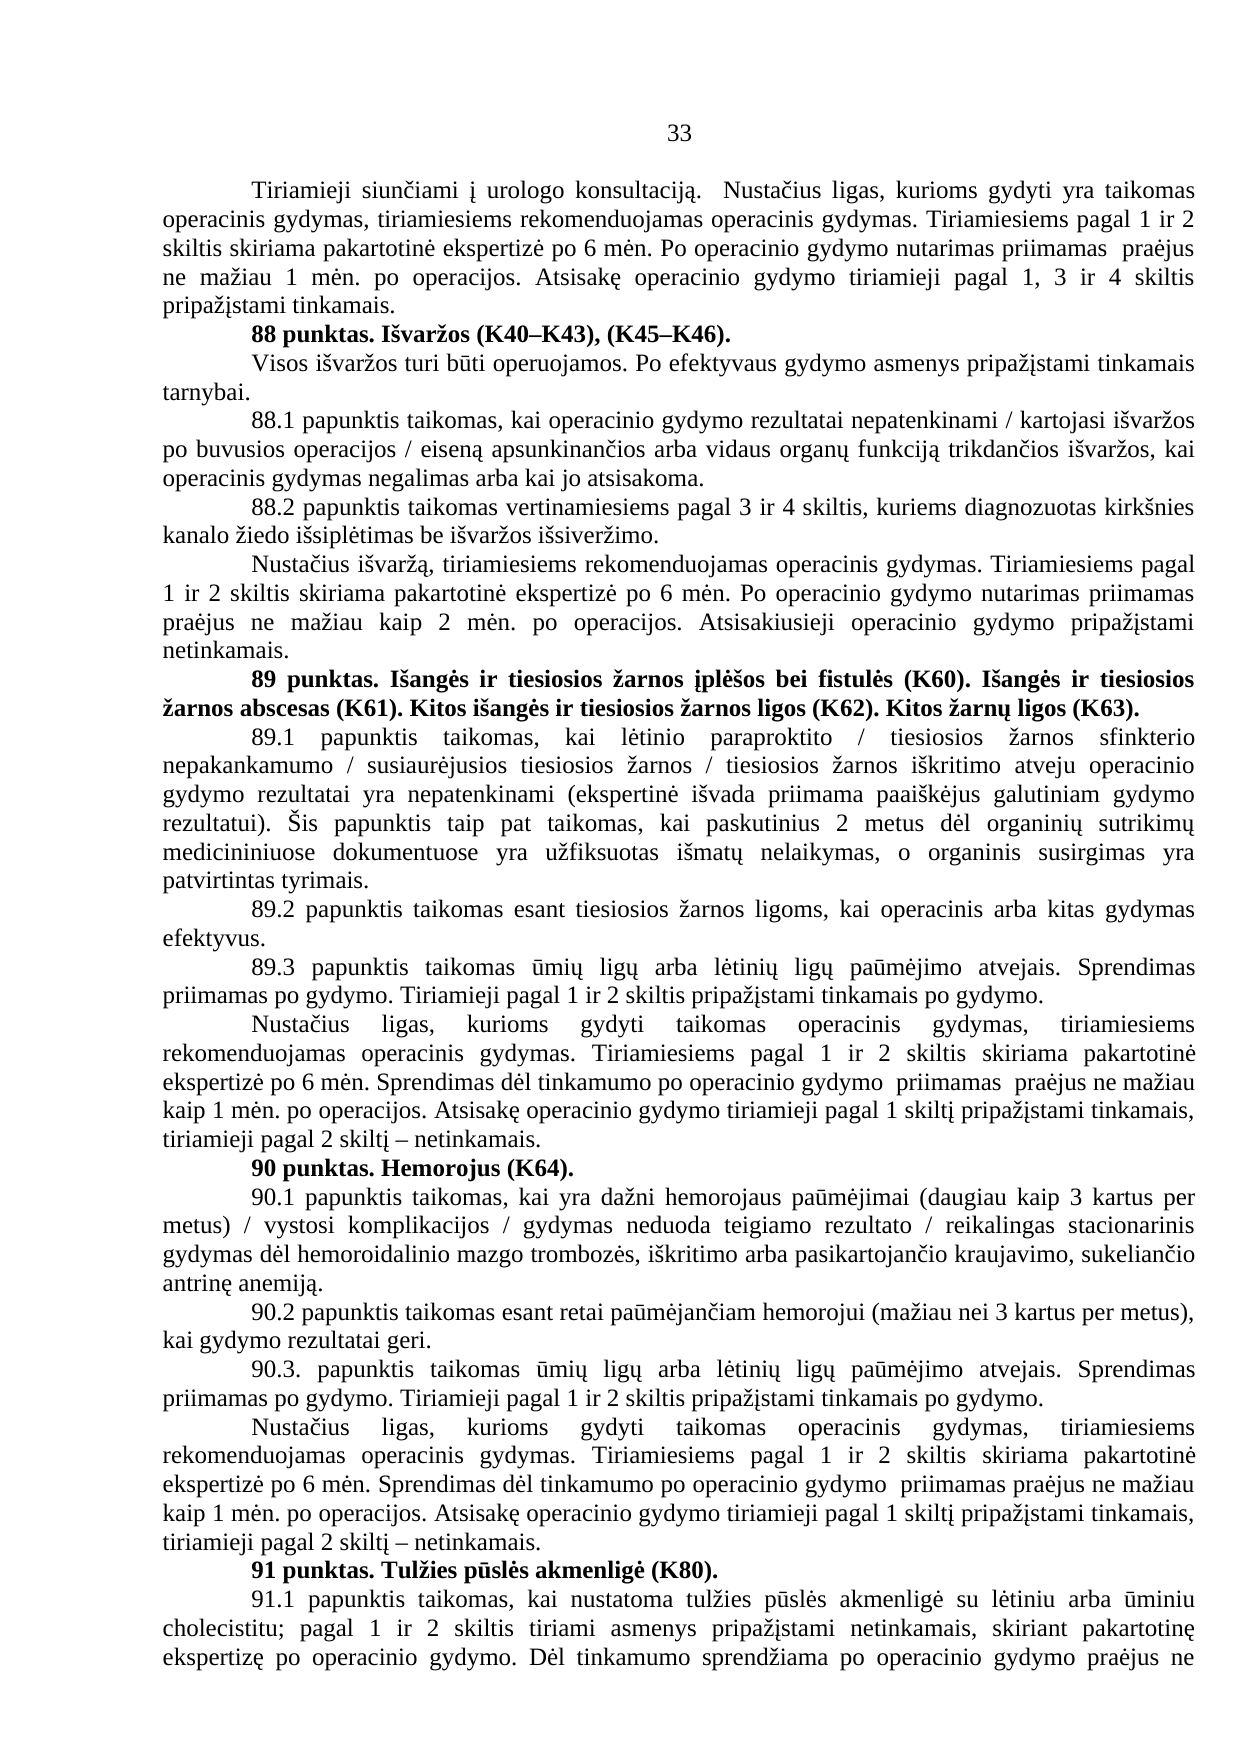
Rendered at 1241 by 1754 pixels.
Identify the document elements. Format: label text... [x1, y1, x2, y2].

text 89.2 papunktis taikomas esant tiesiosios žarnos ligoms, kai operacinis arba kitas gydymas efektyvus. [162, 894, 1196, 952]
text 90.1 papunktis taikomas, kai yra dažni hemorojaus paūmėjimai (daugiau kaip 3 kartus per metus) / vystosi komplikacijos / gydymas neduoda teigiamo rezultato / reikalingas stacionarinis gydymas dėl hemoroidalinio mazgo trombozės, iškritimo arba pasikartojančio kraujavimo, sukeliančio antrinę anemiją. [162, 1182, 1196, 1297]
text 90 punktas. Hemorojus (K64). [162, 1153, 1196, 1182]
text 90.2 papunktis taikomas esant retai paūmėjančiam hemorojui (mažiau nei 3 kartus per metus), kai gydymo rezultatai geri. [162, 1297, 1196, 1354]
text 88.2 papunktis taikomas vertinamiesiems pagal 3 ir 4 skiltis, kuriems diagnozuotas kirkšnies kanalo žiedo išsiplėtimas be išvaržos išsiveržimo. [162, 492, 1196, 549]
text 88.1 papunktis taikomas, kai operacinio gydymo rezultatai nepatenkinami / kartojasi išvaržos po buvusios operacijos / eiseną apsunkinančios arba vidaus organų funkciją trikdančios išvaržos, kai operacinis gydymas negalimas arba kai jo atsisakoma. [162, 406, 1196, 492]
text 91.1 papunktis taikomas, kai nustatoma tulžies pūslės akmenligė su lėtiniu arba ūminiu cholecistitu; pagal 1 ir 2 skiltis tiriami asmenys pripažįstami netinkamais, skiriant pakartotinę ekspertizę po operacinio gydymo. Dėl tinkamumo sprendžiama po operacinio gydymo praėjus ne [162, 1584, 1196, 1671]
text 91 punktas. Tulžies pūslės akmenligė (K80). [162, 1556, 1196, 1584]
text Nustačius išvaržą, tiriamiesiems rekomenduojamas operacinis gydymas. Tiriamiesiems pagal 1 ir 2 skiltis skiriama pakartotinė ekspertizė po 6 mėn. Po operacinio gydymo nutarimas priimamas praėjus ne mažiau kaip 2 mėn. po operacijos. Atsisakiusieji operacinio gydymo pripažįstami netinkamais. [162, 549, 1196, 664]
text Tiriamieji siunčiami į urologo konsultaciją. Nustačius ligas, kurioms gydyti yra taikomas operacinis gydymas, tiriamiesiems rekomenduojamas operacinis gydymas. Tiriamiesiems pagal 1 ir 2 skiltis skiriama pakartotinė ekspertizė po 6 mėn. Po operacinio gydymo nutarimas priimamas praėjus ne mažiau 1 mėn. po operacijos. Atsisakę operacinio gydymo tiriamieji pagal 1, 3 ir 4 skiltis pripažįstami tinkamais. [162, 176, 1196, 319]
text 89.1 papunktis taikomas, kai lėtinio paraproktito / tiesiosios žarnos sfinkterio nepakankamumo / susiaurėjusios tiesiosios žarnos / tiesiosios žarnos iškritimo atveju operacinio gydymo rezultatai yra nepatenkinami (ekspertinė išvada priimama paaiškėjus galutiniam gydymo rezultatui). Šis papunktis taip pat taikomas, kai paskutinius 2 metus dėl organinių sutrikimų medicininiuose dokumentuose yra užfiksuotas išmatų nelaikymas, o organinis susirgimas yra patvirtintas tyrimais. [162, 722, 1196, 894]
text 89.3 papunktis taikomas ūmių ligų arba lėtinių ligų paūmėjimo atvejais. Sprendimas priimamas po gydymo. Tiriamieji pagal 1 ir 2 skiltis pripažįstami tinkamais po gydymo. [162, 952, 1196, 1009]
text Nustačius ligas, kurioms gydyti taikomas operacinis gydymas, tiriamiesiems rekomenduojamas operacinis gydymas. Tiriamiesiems pagal 1 ir 2 skiltis skiriama pakartotinė ekspertizė po 6 mėn. Sprendimas dėl tinkamumo po operacinio gydymo priimamas praėjus ne mažiau kaip 1 mėn. po operacijos. Atsisakę operacinio gydymo tiriamieji pagal 1 skiltį pripažįstami tinkamais, tiriamieji pagal 2 skiltį – netinkamais. [162, 1412, 1196, 1556]
text 88 punktas. Išvaržos (K40–K43), (K45–K46). [162, 319, 1196, 348]
text Visos išvaržos turi būti operuojamos. Po efektyvaus gydymo asmenys pripažįstami tinkamais tarnybai. [162, 348, 1196, 406]
text Nustačius ligas, kurioms gydyti taikomas operacinis gydymas, tiriamiesiems rekomenduojamas operacinis gydymas. Tiriamiesiems pagal 1 ir 2 skiltis skiriama pakartotinė ekspertizė po 6 mėn. Sprendimas dėl tinkamumo po operacinio gydymo priimamas praėjus ne mažiau kaip 1 mėn. po operacijos. Atsisakę operacinio gydymo tiriamieji pagal 1 skiltį pripažįstami tinkamais, tiriamieji pagal 2 skiltį – netinkamais. [162, 1009, 1196, 1153]
text 90.3. papunktis taikomas ūmių ligų arba lėtinių ligų paūmėjimo atvejais. Sprendimas priimamas po gydymo. Tiriamieji pagal 1 ir 2 skiltis pripažįstami tinkamais po gydymo. [162, 1354, 1196, 1412]
text 89 punktas. Išangės ir tiesiosios žarnos įplėšos bei fistulės (K60). Išangės ir tiesiosios žarnos abscesas (K61). Kitos išangės ir tiesiosios žarnos ligos (K62). Kitos žarnų ligos (K63). [162, 664, 1196, 722]
